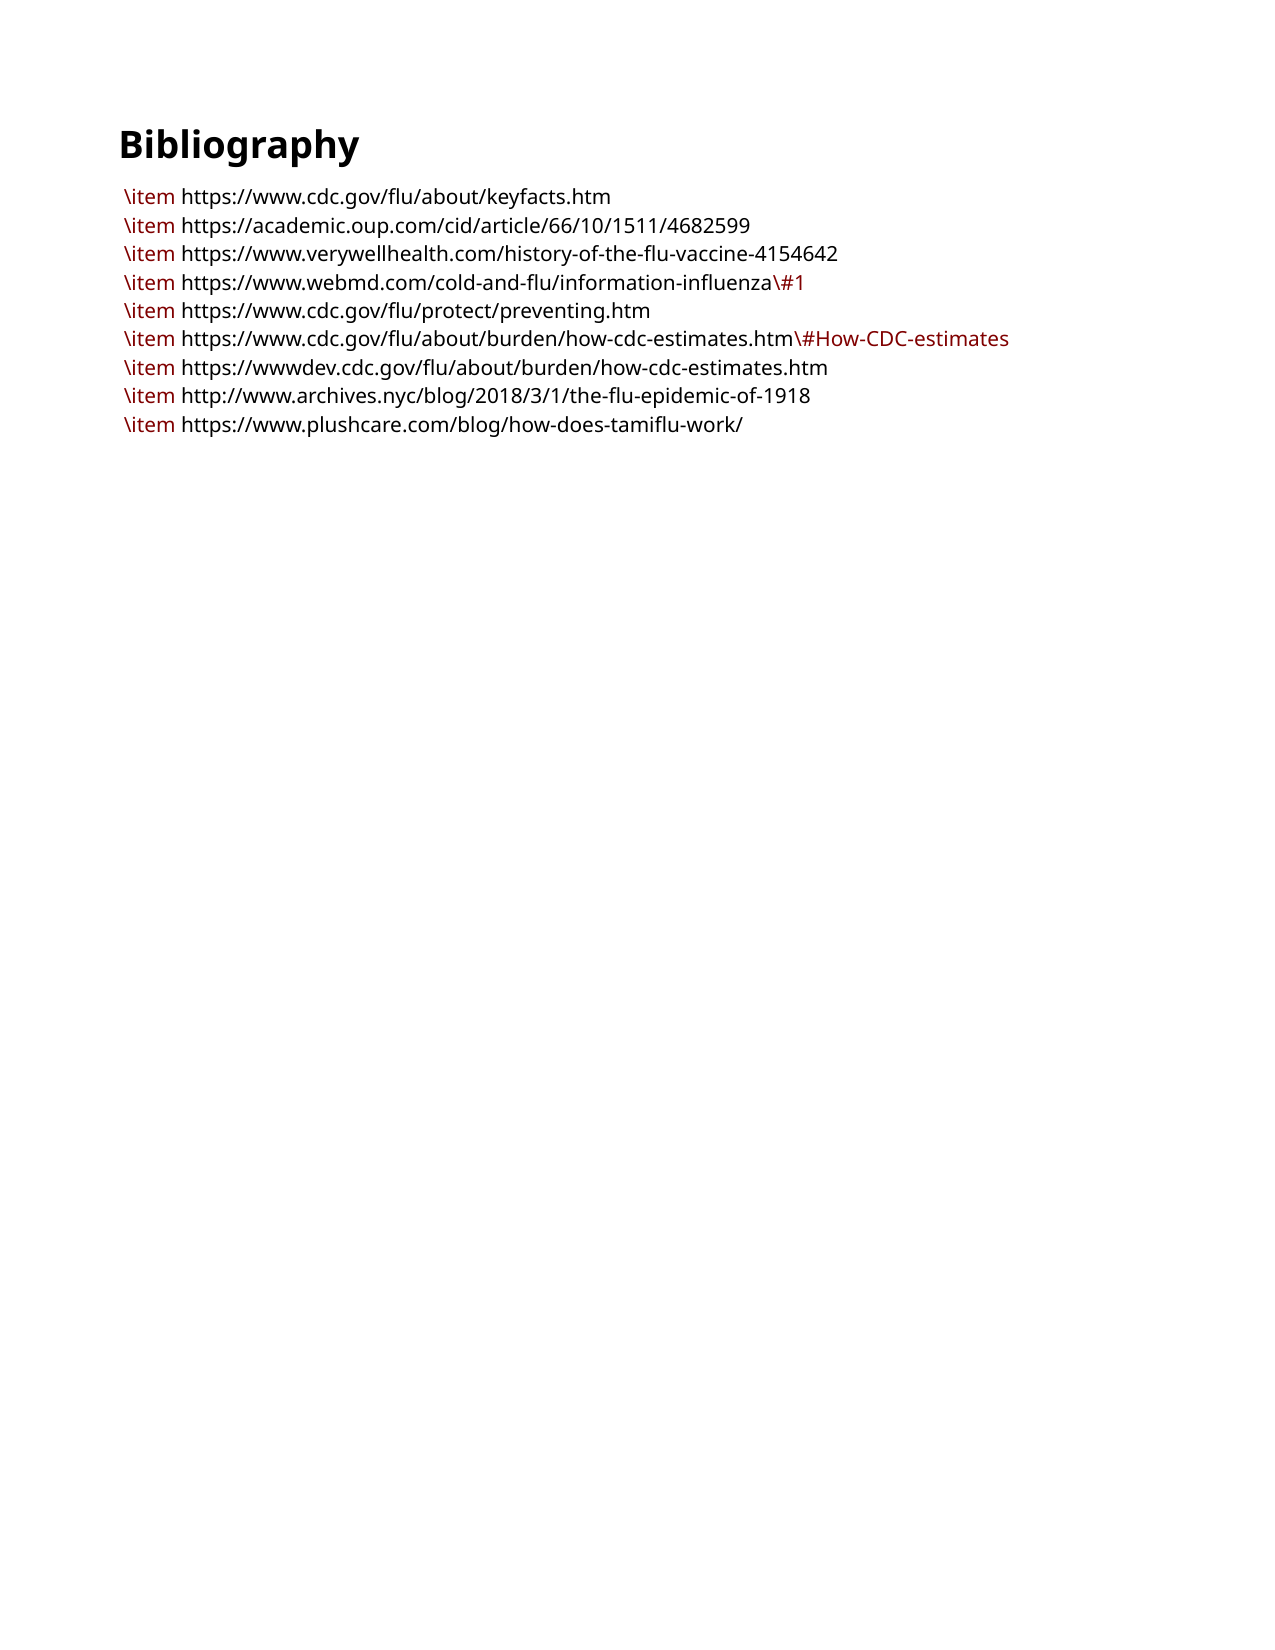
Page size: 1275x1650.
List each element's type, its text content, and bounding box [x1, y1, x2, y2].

text \item https://www.webmd.com/cold-and-flu/information-influenza\#1 [118, 268, 1157, 296]
text \item https://wwwdev.cdc.gov/flu/about/burden/how-cdc-estimates.htm [118, 353, 1157, 381]
text \item https://www.cdc.gov/flu/protect/preventing.htm [118, 296, 1157, 324]
text \item https://www.plushcare.com/blog/how-does-tamiflu-work/ [118, 410, 1157, 438]
text \item https://academic.oup.com/cid/article/66/10/1511/4682599 [118, 211, 1157, 239]
text \item https://www.cdc.gov/flu/about/burden/how-cdc-estimates.htm\#How-CDC-estimates [118, 324, 1157, 353]
subtitle Bibliography [118, 118, 1157, 170]
text \item https://www.verywellhealth.com/history-of-the-flu-vaccine-4154642 [118, 239, 1157, 268]
text \item http://www.archives.nyc/blog/2018/3/1/the-flu-epidemic-of-1918 [118, 381, 1157, 410]
text \item https://www.cdc.gov/flu/about/keyfacts.htm [118, 182, 1157, 211]
